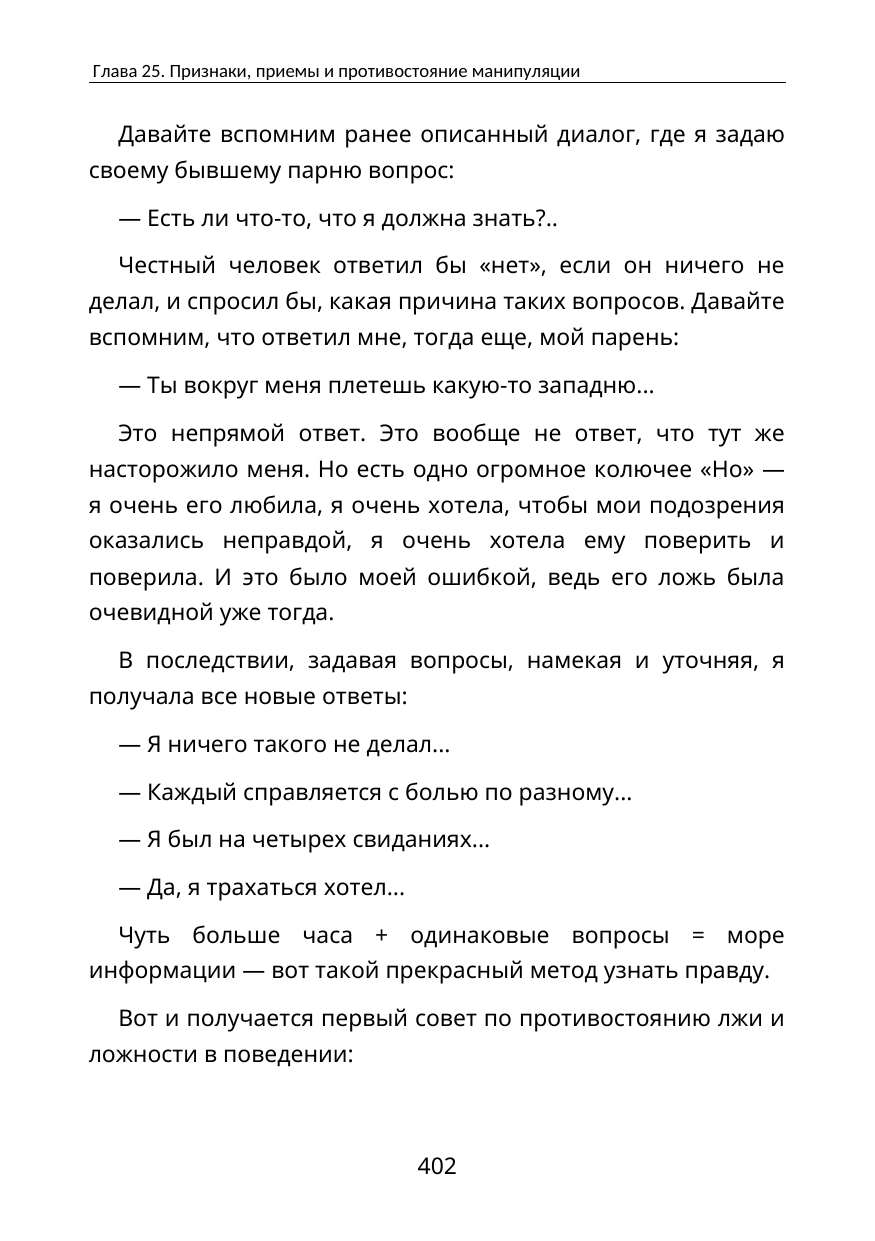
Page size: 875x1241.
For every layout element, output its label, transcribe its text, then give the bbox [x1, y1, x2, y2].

text — Я был на четырех свиданиях... [88, 823, 786, 854]
text — Каждый справляется с болью по разному... [88, 775, 786, 807]
text Давайте вспомним ранее описанный диалог, где я задаю своему бывшему парню вопрос: [88, 118, 786, 185]
text Честный человек ответил бы «нет», если он ничего не делал, и спросил бы, какая причина таких вопросов. Давайте вспомним, что ответил мне, тогда еще, мой парень: [88, 249, 786, 352]
text — Я ничего такого не делал... [88, 728, 786, 759]
text Вот и получается первый совет по противостоянию лжи и ложности в поведении: [88, 1002, 786, 1069]
text — Есть ли что-то, что я должна знать?.. [88, 202, 786, 233]
text Это непрямой ответ. Это вообще не ответ, что тут же насторожило меня. Но есть одно огромное колючее «Но» — я очень его любила, я очень хотела, чтобы мои подозрения оказались неправдой, я очень хотела ему поверить и поверила. И это было моей ошибкой, ведь его ложь была очевидной уже тогда. [88, 417, 786, 628]
text В последствии, задавая вопросы, намекая и уточняя, я получала все новые ответы: [88, 644, 786, 711]
text — Да, я трахаться хотел... [88, 871, 786, 902]
text — Ты вокруг меня плетешь какую-то западню... [88, 369, 786, 400]
text Чуть больше часа + одинаковые вопросы = море информации — вот такой прекрасный метод узнать правду. [88, 918, 786, 986]
